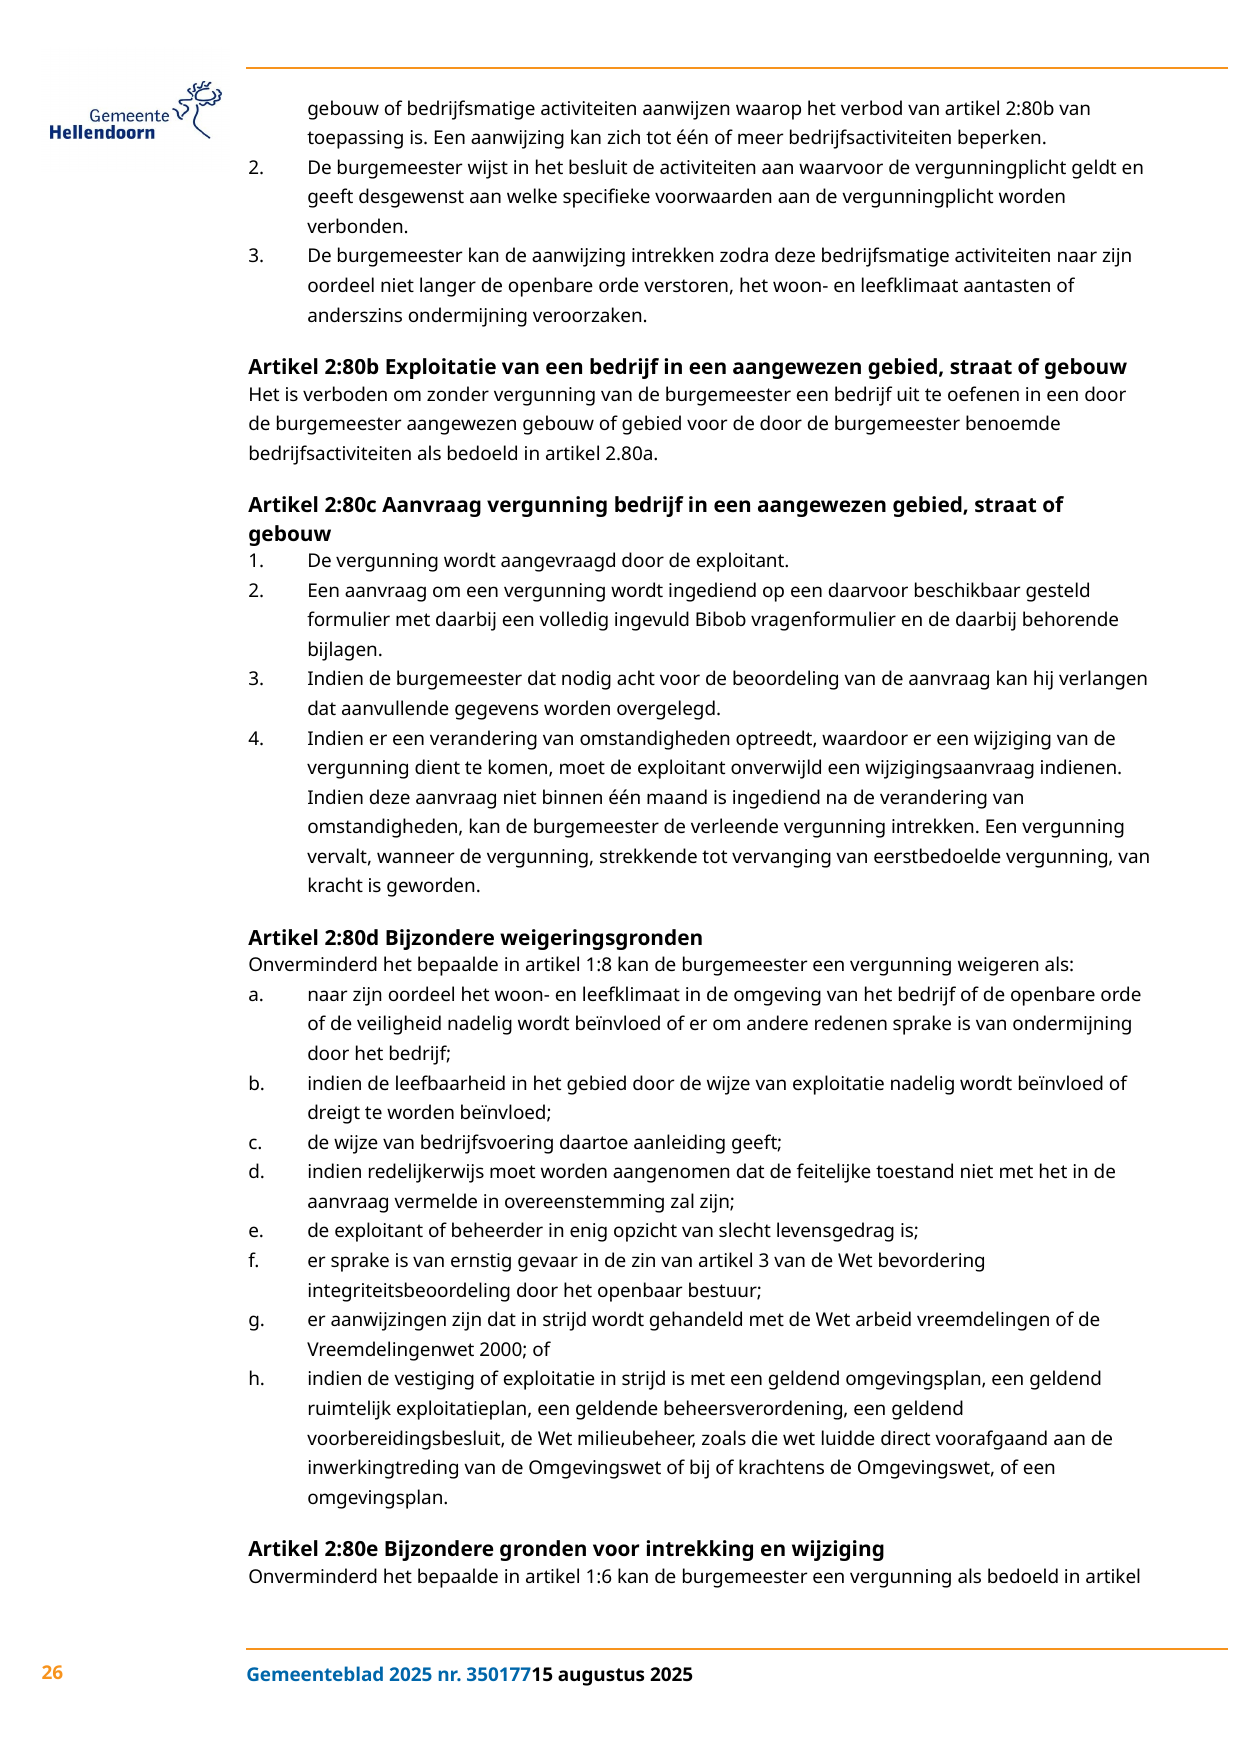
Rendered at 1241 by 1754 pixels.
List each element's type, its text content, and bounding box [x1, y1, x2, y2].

text Artikel 2:80e Bijzondere gronden voor intrekking en wijziging [248, 1534, 1152, 1563]
text Artikel 2:80b Exploitatie van een bedrijf in een aangewezen gebied, straat of gebouw [248, 352, 1152, 381]
list de exploitant of beheerder in enig opzicht van slecht levensgedrag is; [248, 1218, 1152, 1243]
text Onverminderd het bepaalde in artikel 1:8 kan de burgemeester een vergunning weigeren als: [248, 951, 1152, 977]
list naar zijn oordeel het woon- en leefklimaat in de omgeving van het bedrijf of de openbare orde of de veiligheid nadelig wordt beïnvloed of er om andere redenen sprake is van ondermijning door het bedrijf; [248, 981, 1152, 1066]
list de wijze van bedrijfsvoering daartoe aanleiding geeft; [248, 1129, 1152, 1155]
list De vergunning wordt aangevraagd door de exploitant. [248, 547, 1152, 573]
list Indien de burgemeester dat nodig acht voor de beoordeling van de aanvraag kan hij verlangen dat aanvullende gegevens worden overgelegd. [248, 666, 1152, 721]
list gebouw of bedrijfsmatige activiteiten aanwijzen waarop het verbod van artikel 2:80b van toepassing is. Een aanwijzing kan zich tot één of meer bedrijfsactiviteiten beperken. [248, 95, 1152, 150]
list er aanwijzingen zijn dat in strijd wordt gehandeld met de Wet arbeid vreemdelingen of de Vreemdelingenwet 2000; of [248, 1306, 1152, 1362]
list indien de leefbaarheid in het gebied door de wijze van exploitatie nadelig wordt beïnvloed of dreigt te worden beïnvloed; [248, 1070, 1152, 1125]
text Artikel 2:80d Bijzondere weigeringsgronden [248, 923, 1152, 951]
list Indien er een verandering van omstandigheden optreedt, waardoor er een wijziging van de vergunning dient te komen, moet de exploitant onverwijld een wijzigingsaanvraag indienen. Indien deze aanvraag niet binnen één maand is ingediend na de verandering van omstandigheden, kan de burgemeester de verleende vergunning intrekken. Een vergunning vervalt, wanneer de vergunning, strekkende tot vervanging van eerstbedoelde vergunning, van kracht is geworden. [248, 725, 1152, 898]
text Onverminderd het bepaalde in artikel 1:6 kan de burgemeester een vergunning als bedoeld in artikel [248, 1563, 1152, 1588]
picture [41, 47, 231, 172]
text Het is verboden om zonder vergunning van de burgemeester een bedrijf uit te oefenen in een door de burgemeester aangewezen gebouw of gebied voor de door de burgemeester benoemde bedrijfsactiviteiten als bedoeld in artikel 2.80a. [248, 381, 1152, 466]
list indien de vestiging of exploitatie in strijd is met een geldend omgevingsplan, een geldend ruimtelijk exploitatieplan, een geldende beheersverordening, een geldend voorbereidingsbesluit, de Wet milieubeheer, zoals die wet luidde direct voorafgaand aan de inwerkingtreding van de Omgevingswet of bij of krachtens de Omgevingswet, of een omgevingsplan. [248, 1366, 1152, 1510]
list er sprake is van ernstig gevaar in de zin van artikel 3 van de Wet bevordering integriteitsbeoordeling door het openbaar bestuur; [248, 1247, 1152, 1303]
list De burgemeester kan de aanwijzing intrekken zodra deze bedrijfsmatige activiteiten naar zijn oordeel niet langer de openbare orde verstoren, het woon- en leefklimaat aantasten of anderszins ondermijning veroorzaken. [248, 243, 1152, 328]
list Een aanvraag om een vergunning wordt ingediend op een daarvoor beschikbaar gesteld formulier met daarbij een volledig ingevuld Bibob vragenformulier en de daarbij behorende bijlagen. [248, 577, 1152, 662]
list De burgemeester wijst in het besluit de activiteiten aan waarvoor de vergunningplicht geldt en geeft desgewenst aan welke specifieke voorwaarden aan de vergunningplicht worden verbonden. [248, 154, 1152, 239]
text Artikel 2:80c Aanvraag vergunning bedrijf in een aangewezen gebied, straat of gebouw [248, 490, 1152, 547]
list indien redelijkerwijs moet worden aangenomen dat de feitelijke toestand niet met het in de aanvraag vermelde in overeenstemming zal zijn; [248, 1158, 1152, 1214]
